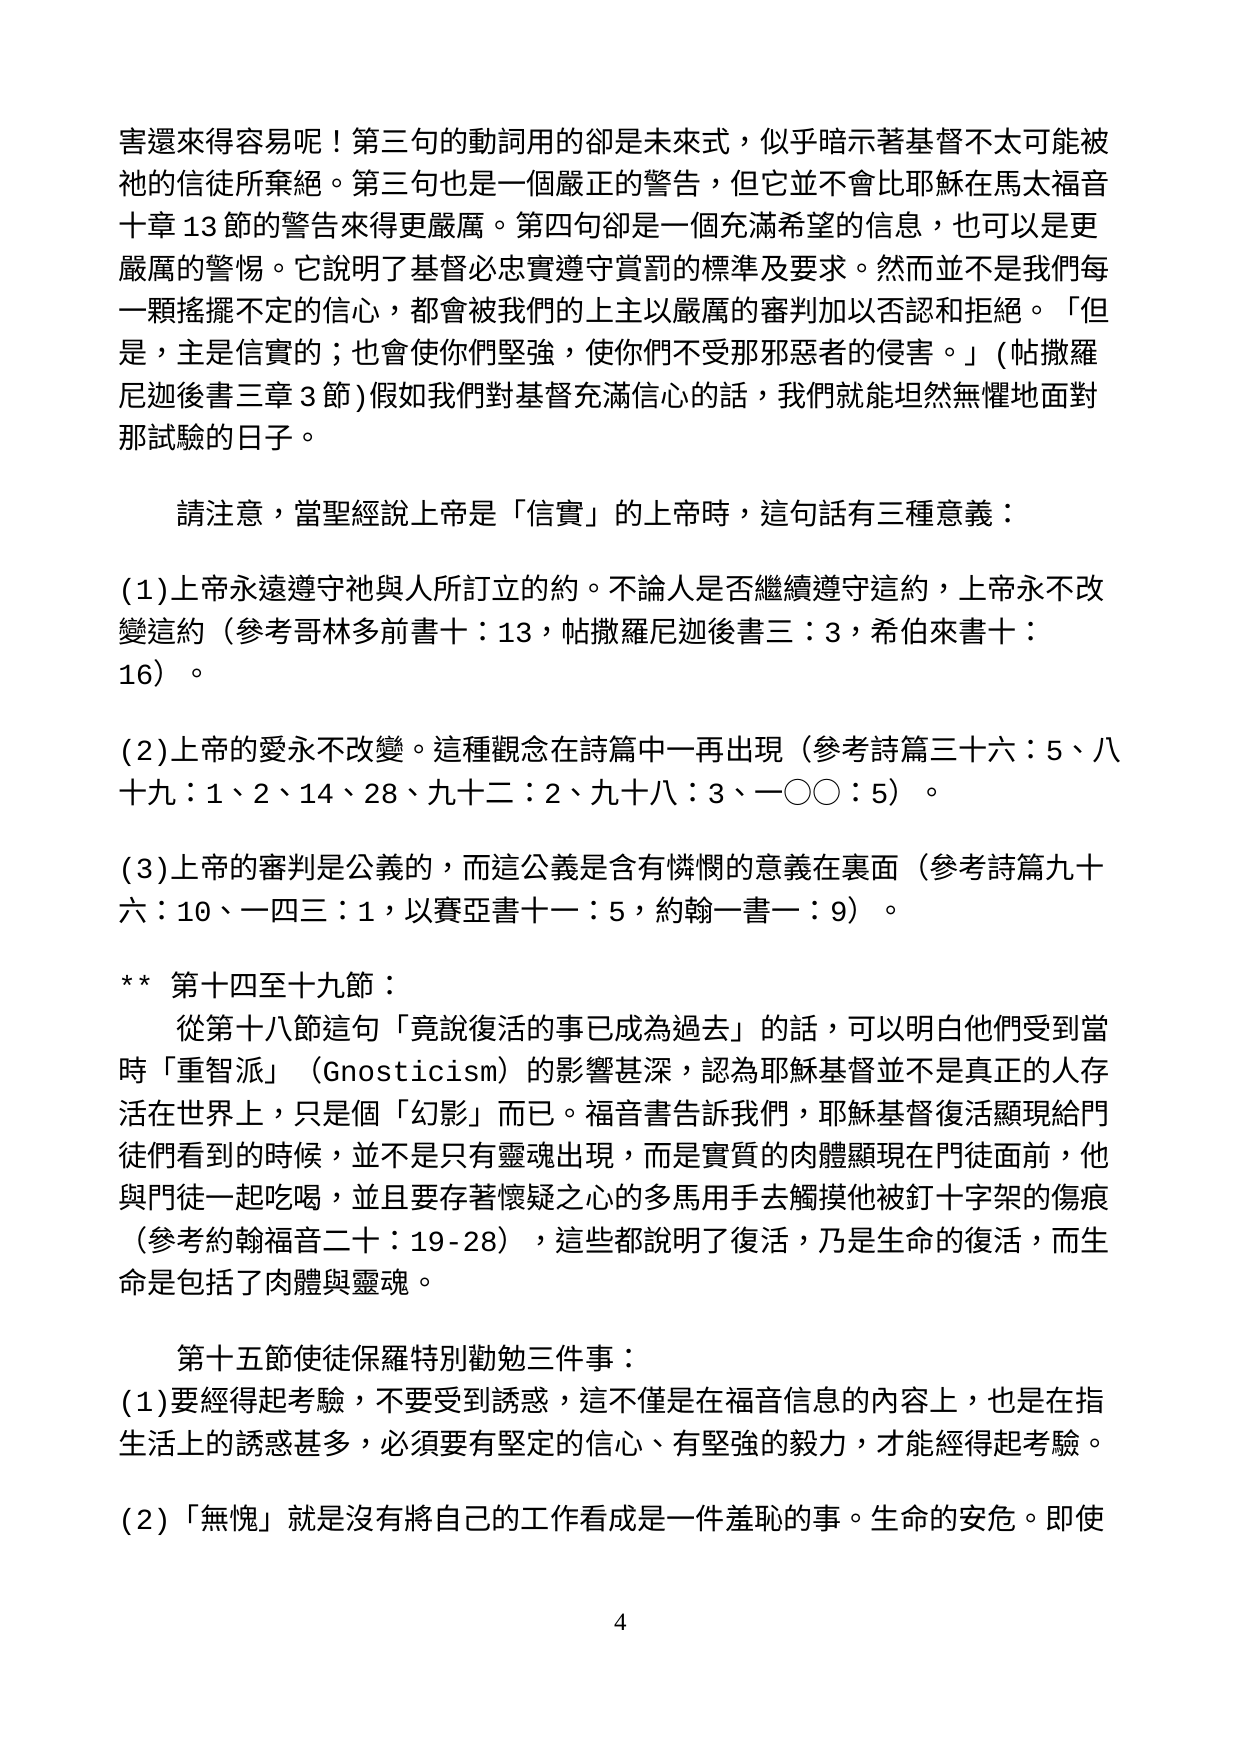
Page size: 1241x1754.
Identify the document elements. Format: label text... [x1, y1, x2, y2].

text 第十五節使徒保羅特別勸勉三件事： [118, 1335, 1122, 1378]
text ** 第十四至十九節： [118, 963, 1122, 1006]
text (2)「無愧」就是沒有將自己的工作看成是一件羞恥的事。生命的安危。即使 [118, 1496, 1122, 1538]
text 從第十八節這句「竟說復活的事已成為過去」的話，可以明白他們受到當時「重智派」（Gnosticism）的影響甚深，認為耶穌基督並不是真正的人存活在世界上，只是個「幻影」而已。福音書告訴我們，耶穌基督復活顯現給門徒們看到的時候，並不是只有靈魂出現，而是實質的肉體顯現在門徒面前，他與門徒一起吃喝，並且要存著懷疑之心的多馬用手去觸摸他被釘十字架的傷痕（參考約翰福音二十：19-28），這些都說明了復活，乃是生命的復活，而生命是包括了肉體與靈魂。 [118, 1006, 1122, 1302]
text (3)上帝的審判是公義的，而這公義是含有憐憫的意義在裏面（參考詩篇九十六：10、一四三：1，以賽亞書十一：5，約翰一書一：9）。 [118, 845, 1122, 930]
text (1)上帝永遠遵守祂與人所訂立的約。不論人是否繼續遵守這約，上帝永不改變這約（參考哥林多前書十：13，帖撒羅尼迦後書三：3，希伯來書十：16）。 [118, 566, 1122, 693]
text 害還來得容易呢！第三句的動詞用的卻是未來式，似乎暗示著基督不太可能被祂的信徒所棄絕。第三句也是一個嚴正的警告，但它並不會比耶穌在馬太福音十章13節的警告來得更嚴厲。第四句卻是一個充滿希望的信息，也可以是更嚴厲的警惕。它說明了基督必忠實遵守賞罰的標準及要求。然而並不是我們每一顆搖擺不定的信心，都會被我們的上主以嚴厲的審判加以否認和拒絕。「但是，主是信實的；也會使你們堅強，使你們不受那邪惡者的侵害。」(帖撒羅尼迦後書三章3節)假如我們對基督充滿信心的話，我們就能坦然無懼地面對那試驗的日子。 [118, 118, 1122, 457]
text 請注意，當聖經說上帝是「信實」的上帝時，這句話有三種意義： [118, 490, 1122, 533]
text (1)要經得起考驗，不要受到誘惑，這不僅是在福音信息的內容上，也是在指生活上的誘惑甚多，必須要有堅定的信心、有堅強的毅力，才能經得起考驗。 [118, 1378, 1122, 1462]
text (2)上帝的愛永不改變。這種觀念在詩篇中一再出現（參考詩篇三十六：5、八十九：1、2、14、28、九十二：2、九十八：3、一○○：5）。 [118, 727, 1122, 812]
